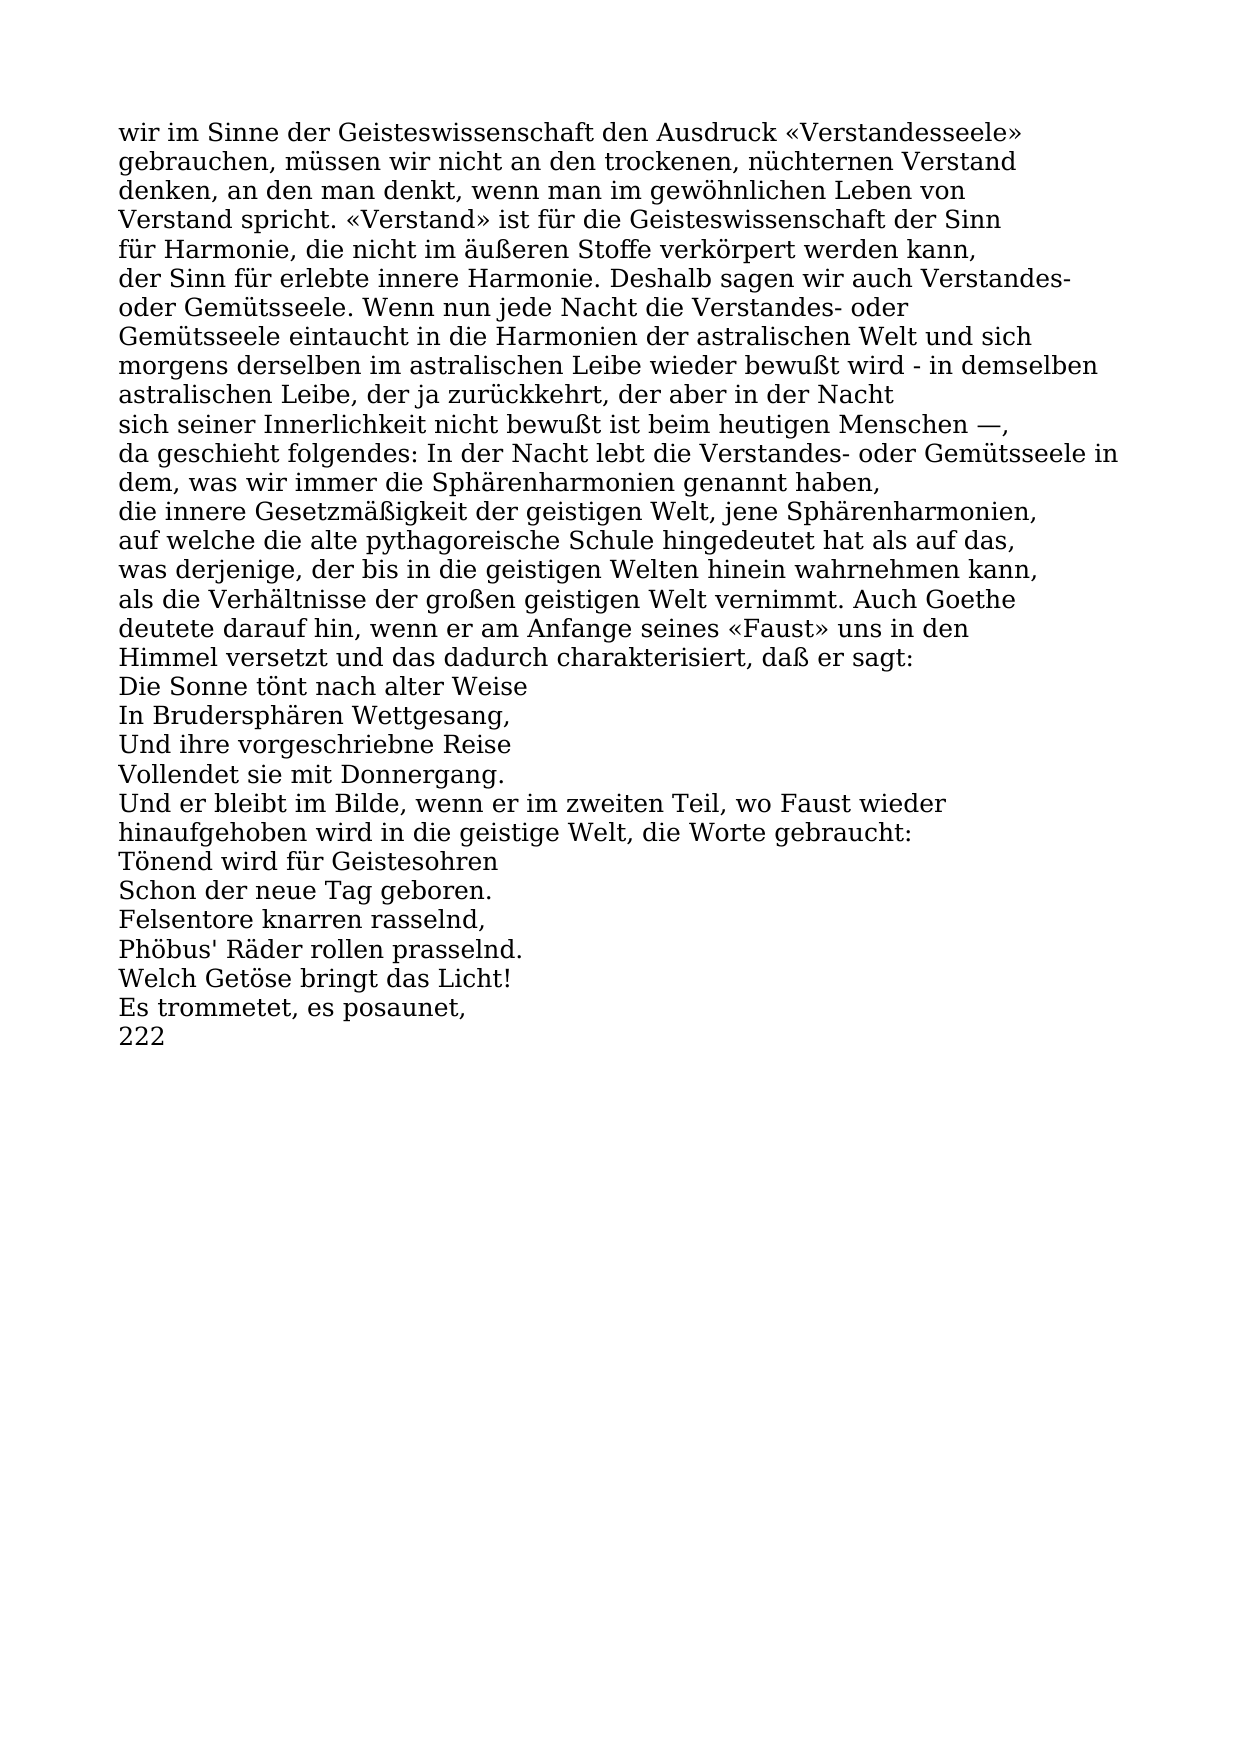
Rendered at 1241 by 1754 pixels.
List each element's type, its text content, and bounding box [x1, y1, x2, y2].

text Gemütsseele eintaucht in die Harmonien der astralischen Welt und sich [118, 322, 1122, 351]
text deutete darauf hin, wenn er am Anfange seines «Faust» uns in den [118, 614, 1122, 643]
text denken, an den man denkt, wenn man im gewöhnlichen Leben von [118, 176, 1122, 206]
text wir im Sinne der Geisteswissenschaft den Ausdruck «Verstandesseele» [118, 118, 1122, 147]
text morgens derselben im astralischen Leibe wieder bewußt wird - in demselben astralischen Leibe, der ja zurückkehrt, der aber in der Nacht [118, 351, 1122, 410]
text der Sinn für erlebte innere Harmonie. Deshalb sagen wir auch Verstandes- oder Gemütsseele. Wenn nun jede Nacht die Verstandes- oder [118, 264, 1122, 322]
text für Harmonie, die nicht im äußeren Stoffe verkörpert werden kann, [118, 235, 1122, 264]
text Verstand spricht. «Verstand» ist für die Geisteswissenschaft der Sinn [118, 206, 1122, 235]
text Felsentore knarren rasselnd, [118, 906, 1122, 935]
text Die Sonne tönt nach alter Weise [118, 672, 1122, 701]
text Es trommetet, es posaunet, [118, 993, 1122, 1022]
text Himmel versetzt und das dadurch charakterisiert, daß er sagt: [118, 643, 1122, 672]
text Tönend wird für Geistesohren [118, 847, 1122, 876]
text In Brudersphären Wettgesang, [118, 701, 1122, 731]
text sich seiner Innerlichkeit nicht bewußt ist beim heutigen Menschen —, [118, 410, 1122, 439]
text die innere Gesetzmäßigkeit der geistigen Welt, jene Sphärenharmonien, [118, 497, 1122, 526]
text was derjenige, der bis in die geistigen Welten hinein wahrnehmen kann, [118, 556, 1122, 585]
text Vollendet sie mit Donnergang. [118, 760, 1122, 789]
text Welch Getöse bringt das Licht! [118, 964, 1122, 993]
text gebrauchen, müssen wir nicht an den trockenen, nüchternen Verstand [118, 147, 1122, 176]
text hinaufgehoben wird in die geistige Welt, die Worte gebraucht: [118, 818, 1122, 847]
text 222 [118, 1022, 1122, 1051]
text Phöbus' Räder rollen prasselnd. [118, 935, 1122, 964]
text auf welche die alte pythagoreische Schule hingedeutet hat als auf das, [118, 526, 1122, 556]
text Schon der neue Tag geboren. [118, 876, 1122, 906]
text Und er bleibt im Bilde, wenn er im zweiten Teil, wo Faust wieder [118, 789, 1122, 818]
text als die Verhältnisse der großen geistigen Welt vernimmt. Auch Goethe [118, 585, 1122, 614]
text Und ihre vorgeschriebne Reise [118, 731, 1122, 760]
text da geschieht folgendes: In der Nacht lebt die Verstandes- oder Gemütsseele in dem, was wir immer die Sphärenharmonien genannt haben, [118, 439, 1122, 497]
